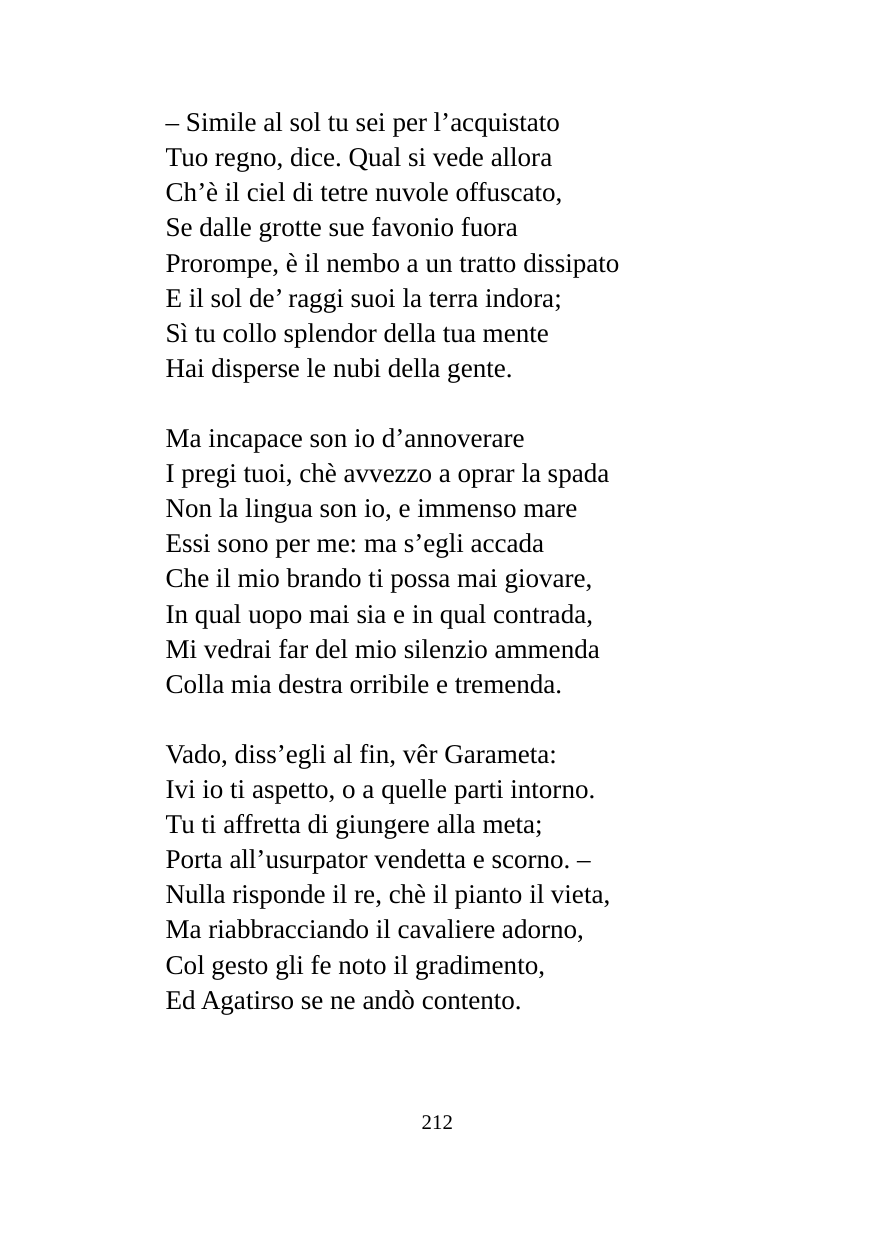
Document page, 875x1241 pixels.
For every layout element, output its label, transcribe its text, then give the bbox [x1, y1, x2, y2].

text Colla mia destra orribile e tremenda. [165, 668, 768, 699]
text Ma incapace son io d’annoverare [165, 422, 768, 453]
text Ch’è il ciel di tetre nuvole offuscato, [165, 176, 768, 208]
text I pregi tuoi, chè avvezzo a oprar la spada [165, 457, 768, 488]
text In qual uopo mai sia e in qual contrada, [165, 598, 768, 629]
text Tu ti affretta di giungere alla meta; [165, 808, 768, 839]
text Vado, diss’egli al fin, vêr Garameta: [165, 738, 768, 769]
text Sì tu collo splendor della tua mente [165, 317, 768, 348]
text Ma riabbracciando il cavaliere adorno, [165, 914, 768, 945]
text Che il mio brando ti possa mai giovare, [165, 563, 768, 594]
text Ed Agatirso se ne andò contento. [165, 984, 768, 1015]
text Nulla risponde il re, chè il pianto il vieta, [165, 878, 768, 910]
text Essi sono per me: ma s’egli accada [165, 527, 768, 559]
text Se dalle grotte sue favonio fuora [165, 212, 768, 243]
text E il sol de’ raggi suoi la terra indora; [165, 282, 768, 313]
text – Simile al sol tu sei per l’acquistato [165, 106, 768, 137]
text Ivi io ti aspetto, o a quelle parti intorno. [165, 773, 768, 804]
text Hai disperse le nubi della gente. [165, 352, 768, 383]
text Col gesto gli fe noto il gradimento, [165, 949, 768, 980]
text Tuo regno, dice. Qual si vede allora [165, 141, 768, 172]
text Porta all’usurpator vendetta e scorno. – [165, 843, 768, 874]
text Non la lingua son io, e immenso mare [165, 492, 768, 523]
text Mi vedrai far del mio silenzio ammenda [165, 633, 768, 664]
text Prorompe, è il nembo a un tratto dissipato [165, 247, 768, 278]
